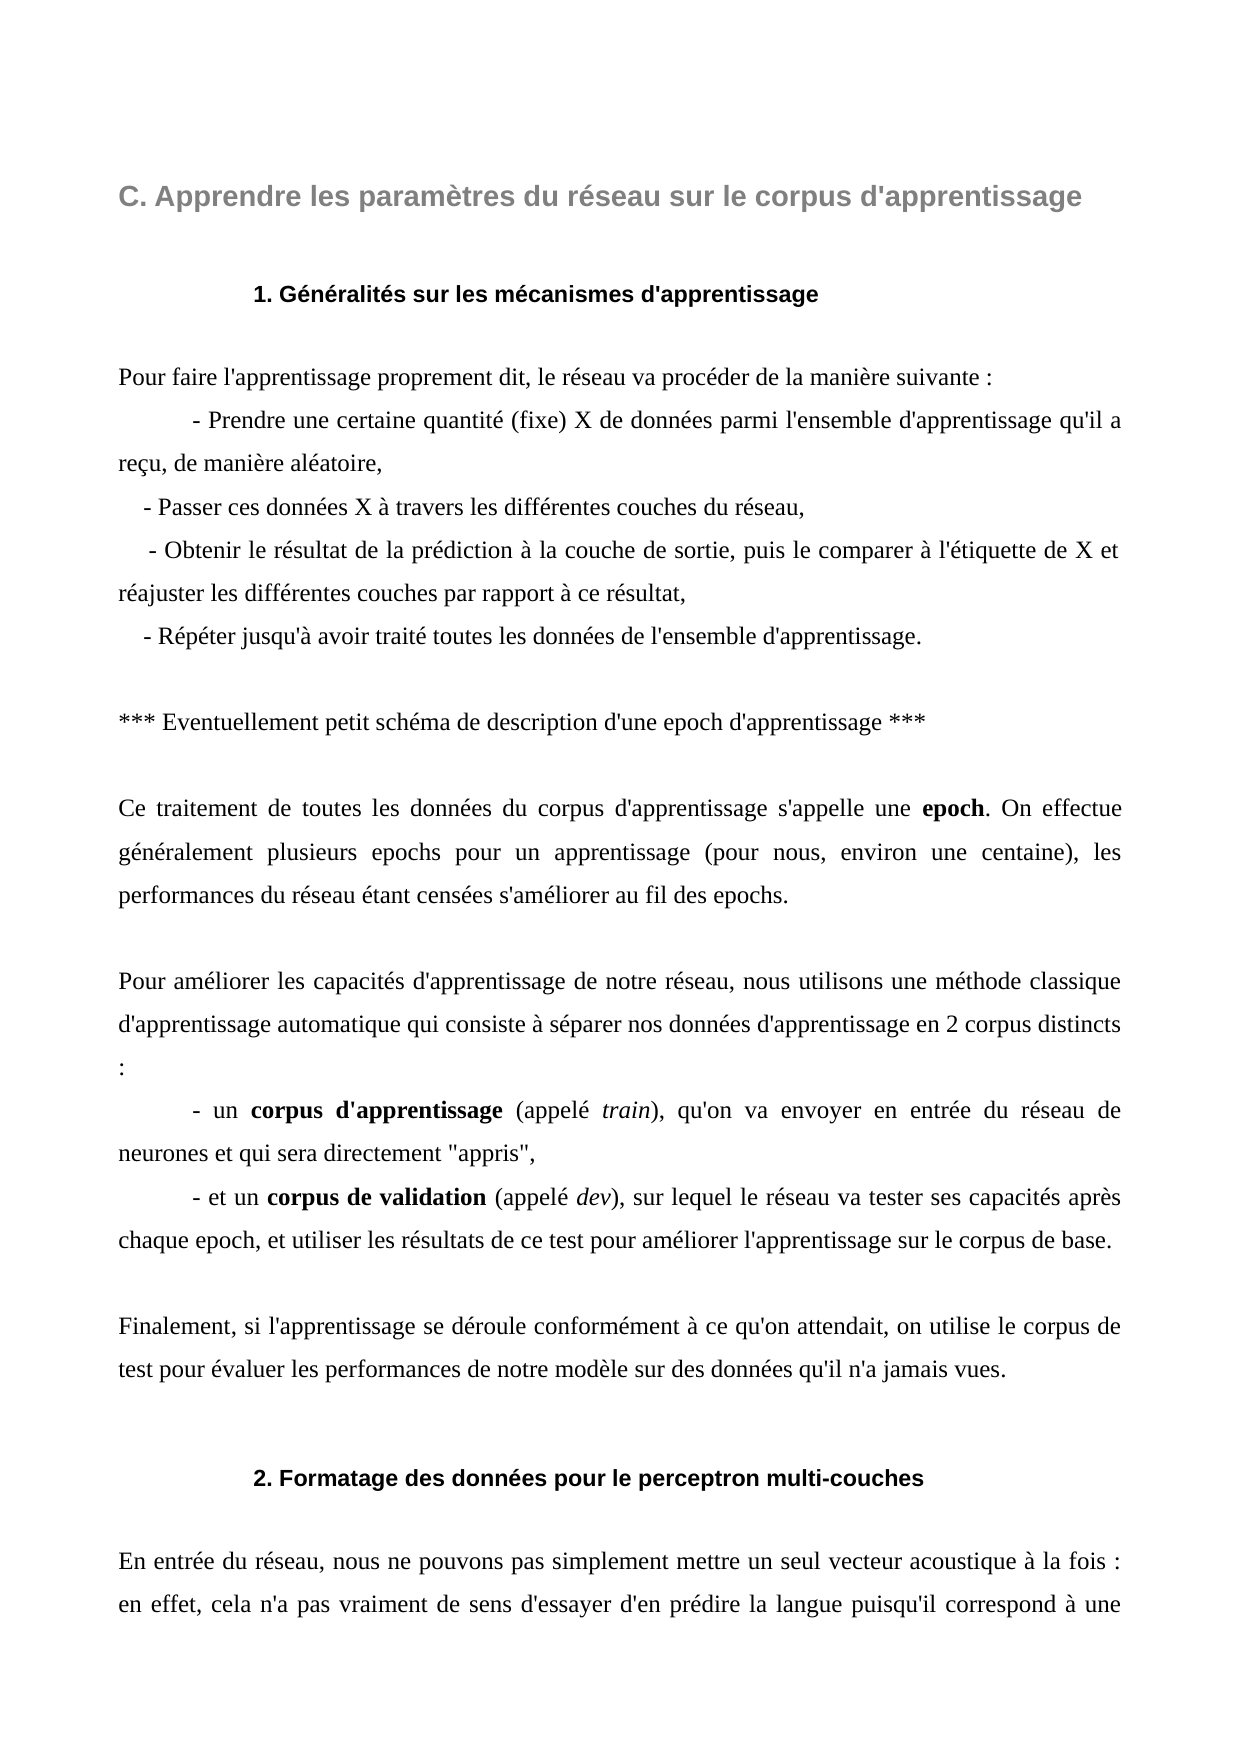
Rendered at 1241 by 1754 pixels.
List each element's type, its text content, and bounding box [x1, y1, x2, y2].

text Pour faire l'apprentissage proprement dit, le réseau va procéder de la manière suivante : [118, 362, 1122, 391]
text Finalement, si l'apprentissage se déroule conformément à ce qu'on attendait, on utilise le corpus de test pour évaluer les performances de notre modèle sur des données qu'il n'a jamais vues. [118, 1311, 1122, 1383]
text - et un corpus de validation (appelé dev), sur lequel le réseau va tester ses capacités après chaque epoch, et utiliser les résultats de ce test pour améliorer l'apprentissage sur le corpus de base. [118, 1182, 1122, 1253]
subtitle 2. Formatage des données pour le perceptron multi-couches [118, 1464, 1122, 1491]
text - Répéter jusqu'à avoir traité toutes les données de l'ensemble d'apprentissage. [118, 621, 1122, 650]
subtitle 1. Généralités sur les mécanismes d'apprentissage [118, 280, 1122, 307]
text Pour améliorer les capacités d'apprentissage de notre réseau, nous utilisons une méthode classique d'apprentissage automatique qui consiste à séparer nos données d'apprentissage en 2 corpus distincts : [118, 966, 1122, 1081]
text Ce traitement de toutes les données du corpus d'apprentissage s'appelle une epoch. On effectue généralement plusieurs epochs pour un apprentissage (pour nous, environ une centaine), les performances du réseau étant censées s'améliorer au fil des epochs. [118, 793, 1122, 908]
text - un corpus d'apprentissage (appelé train), qu'on va envoyer en entrée du réseau de neurones et qui sera directement "appris", [118, 1095, 1122, 1167]
text En entrée du réseau, nous ne pouvons pas simplement mettre un seul vecteur acoustique à la fois : en effet, cela n'a pas vraiment de sens d'essayer d'en prédire la langue puisqu'il correspond à une [118, 1546, 1122, 1618]
text - Passer ces données X à travers les différentes couches du réseau, [118, 492, 1122, 520]
text *** Eventuellement petit schéma de description d'une epoch d'apprentissage *** [118, 707, 1122, 736]
subtitle C. Apprendre les paramètres du réseau sur le corpus d'apprentissage [118, 179, 1122, 212]
text - Prendre une certaine quantité (fixe) X de données parmi l'ensemble d'apprentissage qu'il a reçu, de manière aléatoire, [118, 405, 1122, 477]
text - Obtenir le résultat de la prédiction à la couche de sortie, puis le comparer à l'étiquette de X et réajuster les différentes couches par rapport à ce résultat, [118, 535, 1122, 607]
